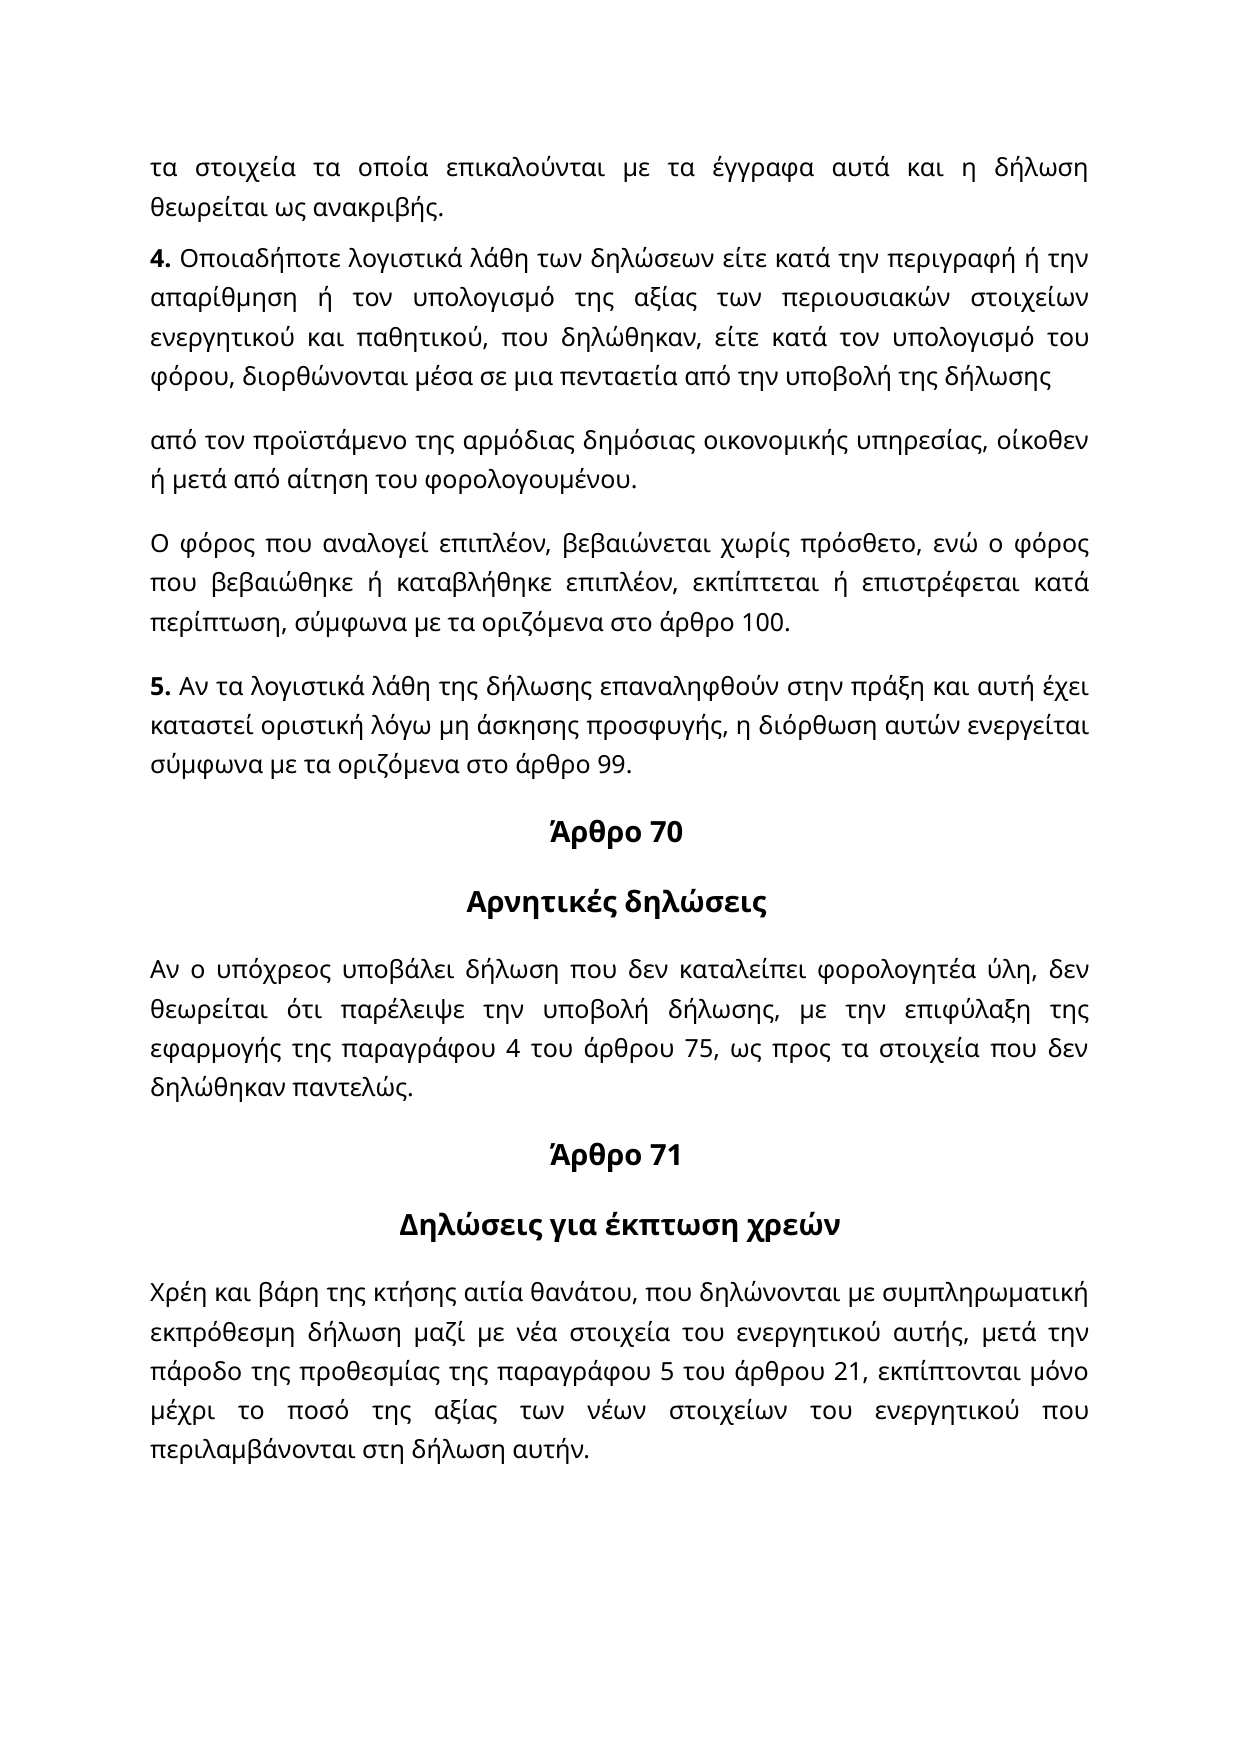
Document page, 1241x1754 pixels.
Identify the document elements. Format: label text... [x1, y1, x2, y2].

text 4. Οποιαδήποτε λογιστικά λάθη των δηλώσεων είτε κατά την περιγραφή ή την απαρίθμηση ή τον υπολογισμό της αξίας των περιουσιακών στοιχείων ενεργητικού και παθητικού, που δηλώθηκαν, είτε κατά τον υπολογισμό του φόρου, διορθώνονται μέσα σε μια πενταετία από την υποβολή της δήλωσης [150, 241, 1090, 392]
subtitle Αρνητικές δηλώσεις [150, 881, 1090, 921]
subtitle Άρθρο 71 [150, 1134, 1090, 1173]
text Ο φόρος που αναλογεί επιπλέον, βεβαιώνεται χωρίς πρόσθετο, ενώ ο φόρος που βεβαιώθηκε ή καταβλήθηκε επιπλέον, εκπίπτεται ή επιστρέφεται κατά περίπτωση, σύμφωνα με τα οριζόμενα στο άρθρο 100. [150, 526, 1090, 638]
text Αν ο υπόχρεος υποβάλει δήλωση που δεν καταλείπει φορολογητέα ύλη, δεν θεωρείται ότι παρέλειψε την υποβολή δήλωσης, με την επιφύλαξη της εφαρμογής της παραγράφου 4 του άρθρου 75, ως προς τα στοιχεία που δεν δηλώθηκαν παντελώς. [150, 952, 1090, 1104]
text Χρέη και βάρη της κτήσης αιτία θανάτου, που δηλώνονται με συμπληρωματική εκπρόθεσμη δήλωση μαζί με νέα στοιχεία του ενεργητικού αυτής, μετά την πάροδο της προθεσμίας της παραγράφου 5 του άρθρου 21, εκπίπτονται μόνο μέχρι το ποσό της αξίας των νέων στοιχείων του ενεργητικού που περιλαμβάνονται στη δήλωση αυτήν. [150, 1275, 1090, 1466]
text 5. Αν τα λογιστικά λάθη της δήλωσης επαναληφθούν στην πράξη και αυτή έχει καταστεί οριστική λόγω μη άσκησης προσφυγής, η διόρθωση αυτών ενεργείται σύμφωνα με τα οριζόμενα στο άρθρο 99. [150, 668, 1090, 781]
text τα στοιχεία τα οποία επικαλούνται με τα έγγραφα αυτά και η δήλωση θεωρείται ως ανακριβής. [150, 150, 1090, 223]
subtitle Δηλώσεις για έκπτωση χρεών [150, 1204, 1090, 1244]
subtitle Άρθρο 70 [150, 811, 1090, 851]
text από τον προϊστάμενο της αρμόδιας δημόσιας οικονομικής υπηρεσίας, οίκοθεν ή μετά από αίτηση του φορολογουμένου. [150, 422, 1090, 496]
